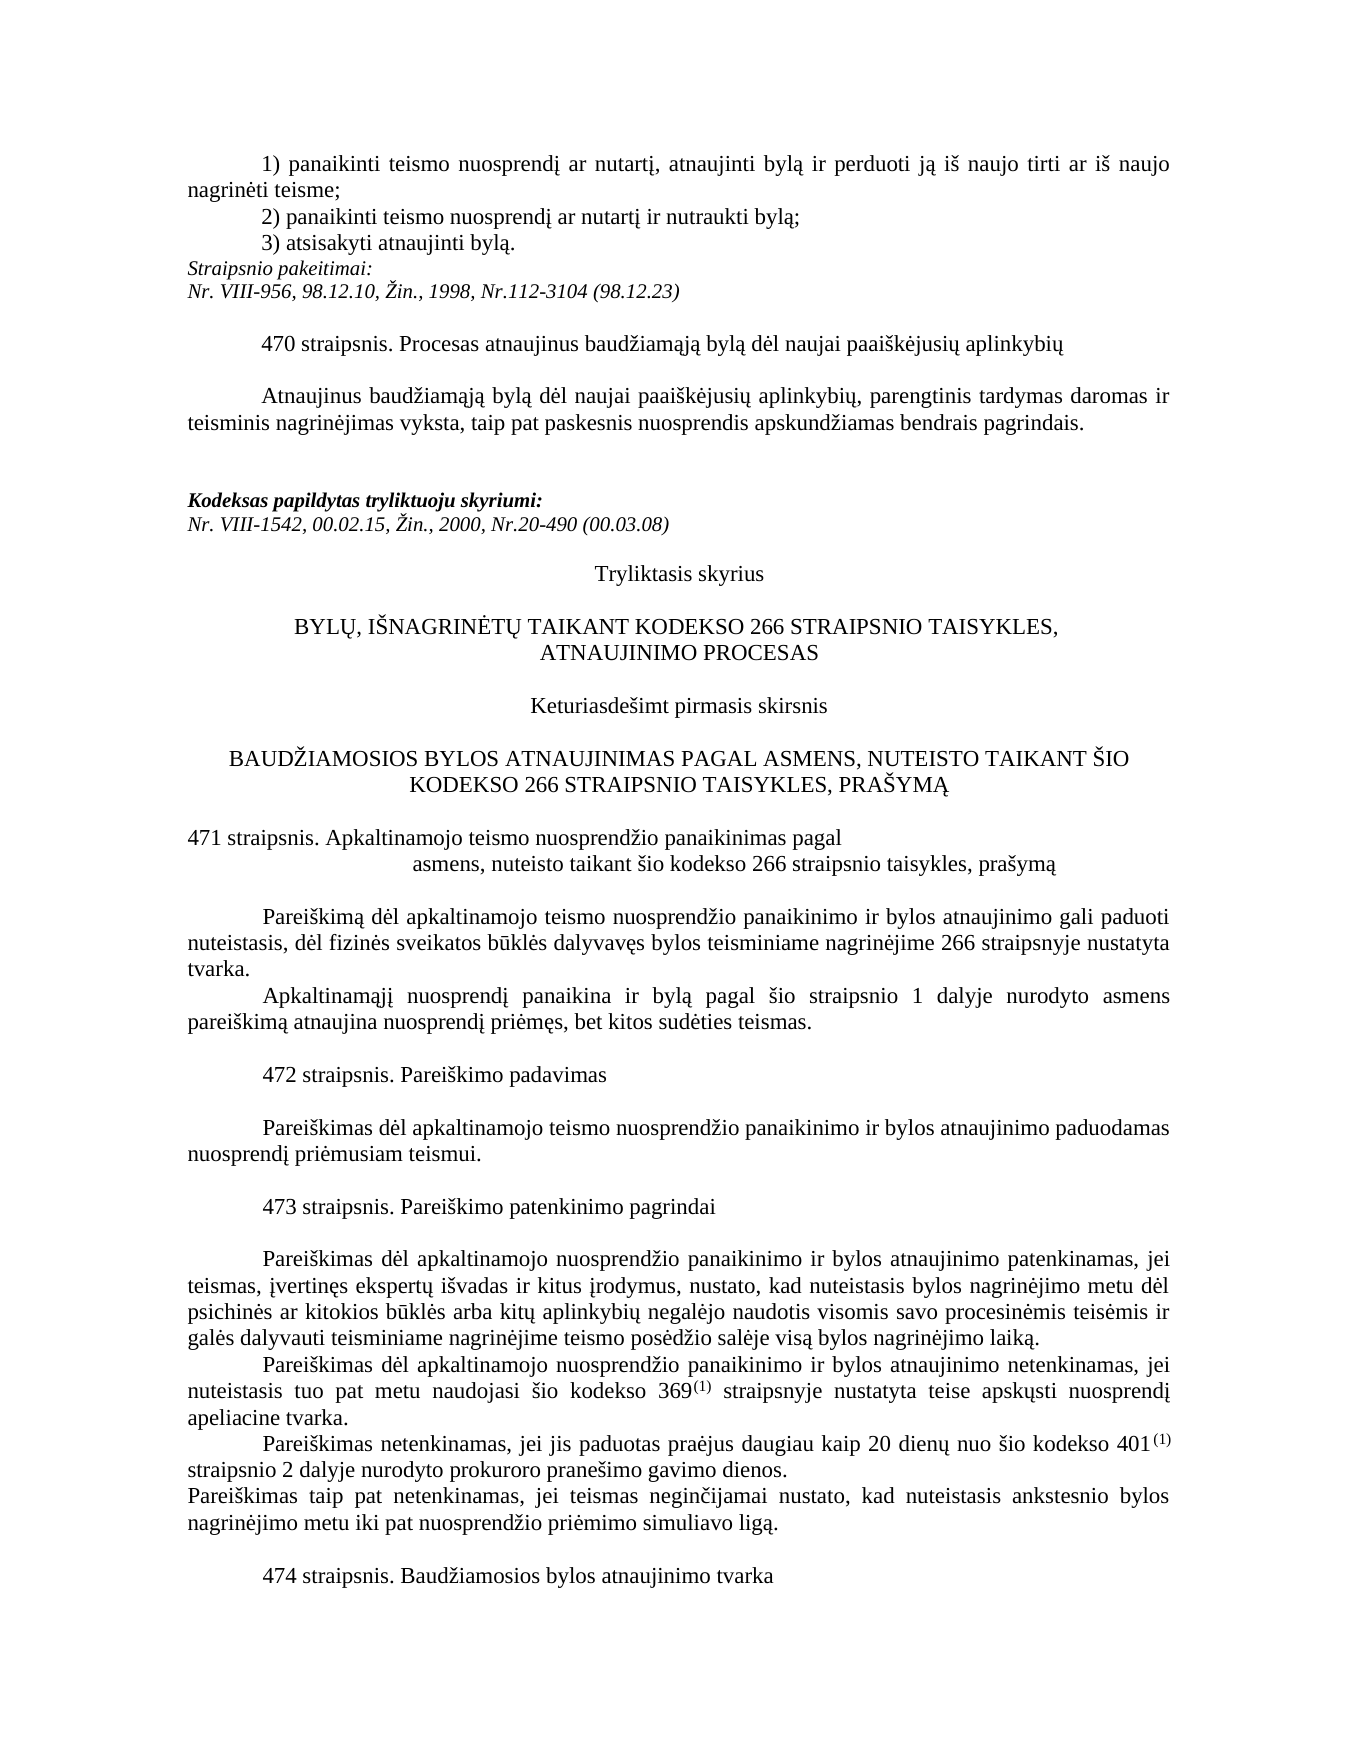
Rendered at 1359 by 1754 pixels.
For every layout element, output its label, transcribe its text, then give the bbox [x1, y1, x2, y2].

text Pareiškimas taip pat netenkinamas, jei teismas neginčijamai nustato, kad nuteistasis ankstesnio bylos nagrinėjimo metu iki pat nuosprendžio priėmimo simuliavo ligą. [187, 1483, 1171, 1535]
text 474 straipsnis. Baudžiamosios bylos atnaujinimo tvarka [187, 1562, 1171, 1588]
text Nr. VIII-956, 98.12.10, Žin., 1998, Nr.112-3104 (98.12.23) [187, 279, 1171, 303]
text 3) atsisakyti atnaujinti bylą. [187, 229, 1171, 255]
text Pareiškimas dėl apkaltinamojo nuosprendžio panaikinimo ir bylos atnaujinimo patenkinamas, jei teismas, įvertinęs ekspertų išvadas ir kitus įrodymus, nustato, kad nuteistasis bylos nagrinėjimo metu dėl psichinės ar kitokios būklės arba kitų aplinkybių negalėjo naudotis visomis savo procesinėmis teisėmis ir galės dalyvauti teisminiame nagrinėjime teismo posėdžio salėje visą bylos nagrinėjimo laiką. [187, 1245, 1171, 1351]
text Pareiškimas dėl apkaltinamojo teismo nuosprendžio panaikinimo ir bylos atnaujinimo paduodamas nuosprendį priėmusiam teismui. [187, 1114, 1171, 1166]
text Keturiasdešimt pirmasis skirsnis [187, 692, 1171, 718]
text 470 straipsnis. Procesas atnaujinus baudžiamąją bylą dėl naujai paaiškėjusių aplinkybių [187, 330, 1171, 356]
text Pareiškimas netenkinamas, jei jis paduotas praėjus daugiau kaip 20 dienų nuo šio kodekso 401(1) straipsnio 2 dalyje nurodyto prokuroro pranešimo gavimo dienos. [187, 1430, 1171, 1483]
text 1) panaikinti teismo nuosprendį ar nutartį, atnaujinti bylą ir perduoti ją iš naujo tirti ar iš naujo nagrinėti teisme; [187, 150, 1171, 203]
text BYLŲ, IŠNAGRINĖTŲ TAIKANT KODEKSO 266 STRAIPSNIO TAISYKLES, [187, 613, 1171, 639]
text BAUDŽIAMOSIOS BYLOS ATNAUJINIMAS PAGAL ASMENS, NUTEISTO TAIKANT ŠIO KODEKSO 266 STRAIPSNIO TAISYKLES, PRAŠYMĄ [187, 745, 1171, 797]
text asmens, nuteisto taikant šio kodekso 266 straipsnio taisykles, prašymą [412, 850, 1171, 876]
text 473 straipsnis. Pareiškimo patenkinimo pagrindai [187, 1193, 1171, 1219]
text Straipsnio pakeitimai: [187, 255, 1171, 279]
text 472 straipsnis. Pareiškimo padavimas [187, 1061, 1171, 1087]
text Apkaltinamąjį nuosprendį panaikina ir bylą pagal šio straipsnio 1 dalyje nurodyto asmens pareiškimą atnaujina nuosprendį priėmęs, bet kitos sudėties teismas. [187, 982, 1171, 1034]
text Kodeksas papildytas tryliktuoju skyriumi: [187, 488, 1171, 512]
text ATNAUJINIMO PROCESAS [187, 639, 1171, 666]
text Pareiškimą dėl apkaltinamojo teismo nuosprendžio panaikinimo ir bylos atnaujinimo gali paduoti nuteistasis, dėl fizinės sveikatos būklės dalyvavęs bylos teisminiame nagrinėjime 266 straipsnyje nustatyta tvarka. [187, 903, 1171, 982]
text 471 straipsnis. Apkaltinamojo teismo nuosprendžio panaikinimas pagal [187, 824, 1171, 850]
text Nr. VIII-1542, 00.02.15, Žin., 2000, Nr.20-490 (00.03.08) [187, 512, 1171, 536]
text Tryliktasis skyrius [187, 560, 1171, 587]
text 2) panaikinti teismo nuosprendį ar nutartį ir nutraukti bylą; [187, 203, 1171, 229]
text Pareiškimas dėl apkaltinamojo nuosprendžio panaikinimo ir bylos atnaujinimo netenkinamas, jei nuteistasis tuo pat metu naudojasi šio kodekso 369(1) straipsnyje nustatyta teise apskųsti nuosprendį apeliacine tvarka. [187, 1351, 1171, 1430]
text Atnaujinus baudžiamąją bylą dėl naujai paaiškėjusių aplinkybių, parengtinis tardymas daromas ir teisminis nagrinėjimas vyksta, taip pat paskesnis nuosprendis apskundžiamas bendrais pagrindais. [187, 383, 1171, 435]
